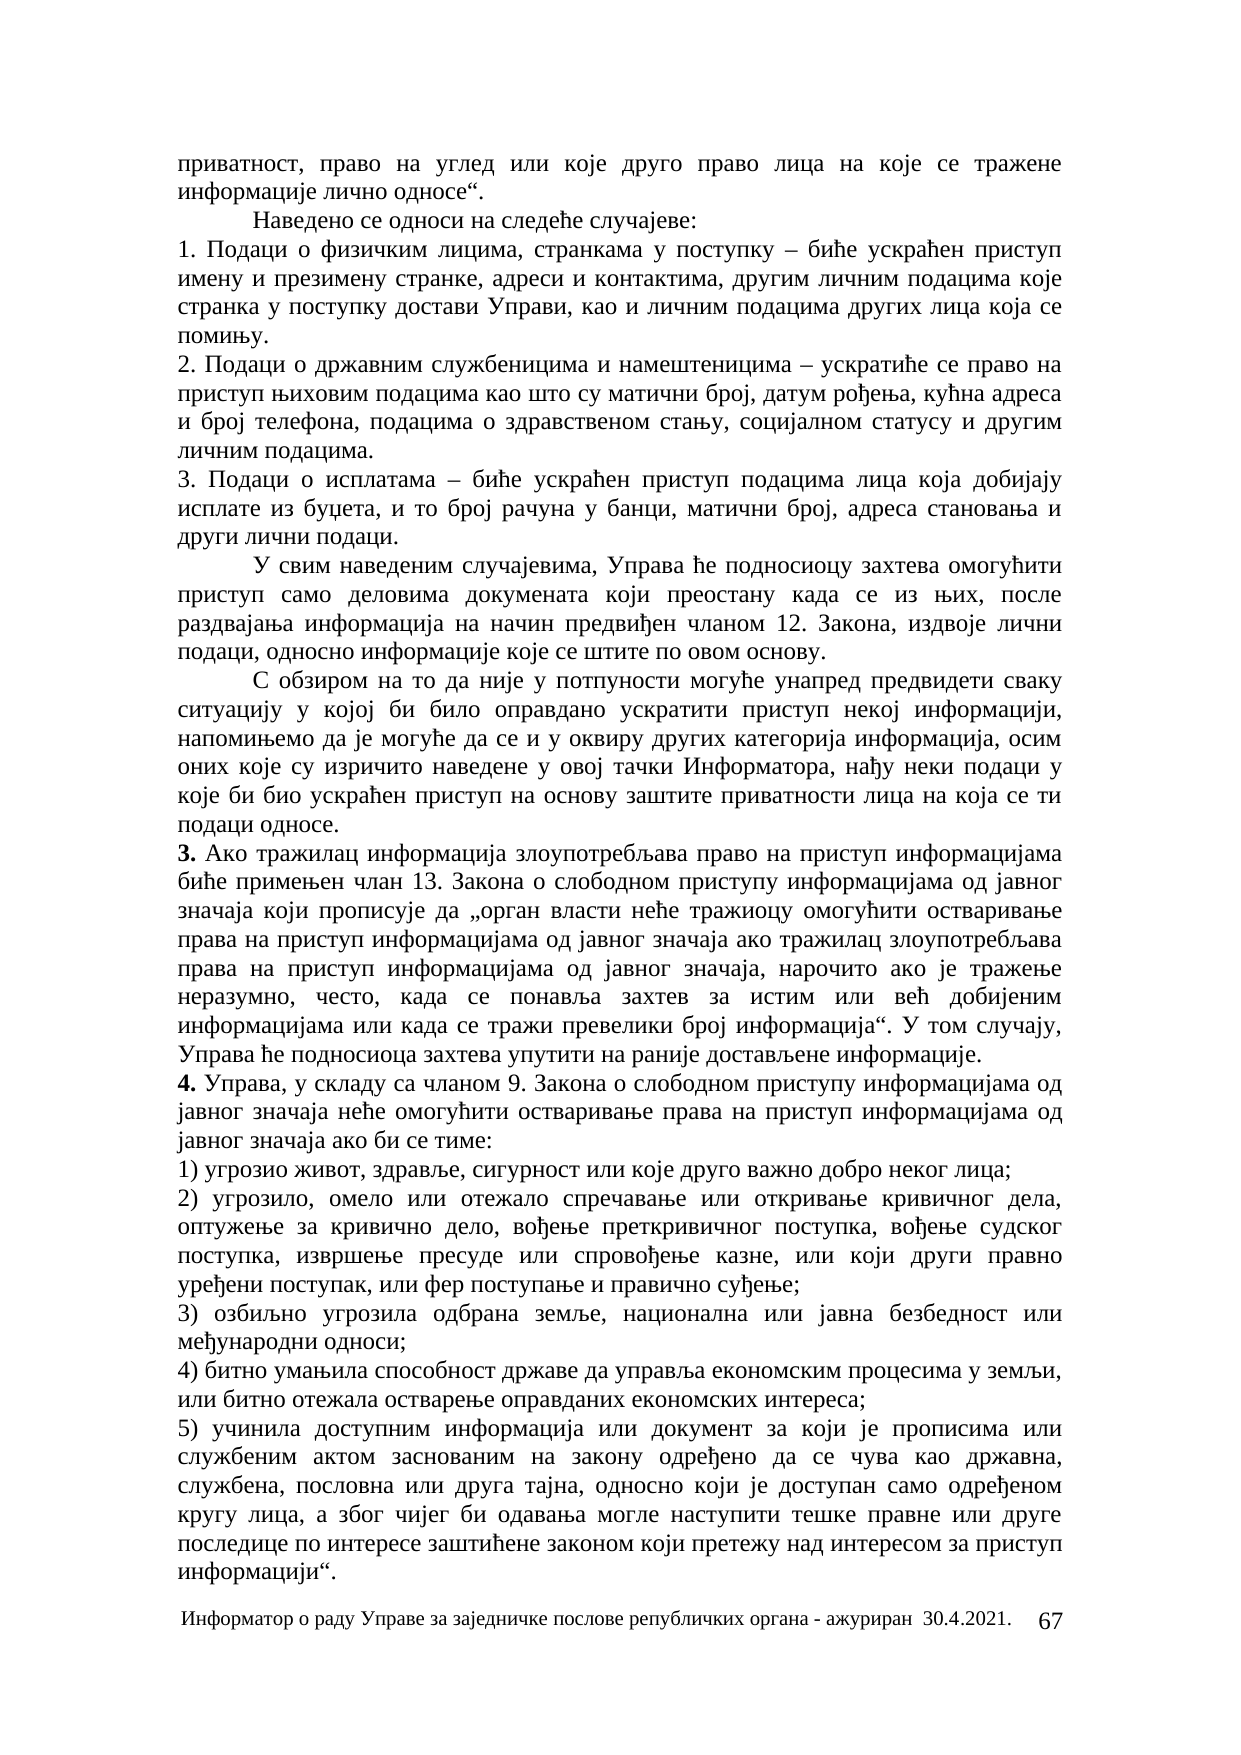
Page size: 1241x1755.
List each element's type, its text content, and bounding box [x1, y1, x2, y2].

text приватност, право на углед или које друго право лица на које се тражене информације лично односе“. [177, 148, 1063, 205]
text 2. Подаци о државним службеницима и намештеницима – ускратиће се право на приступ њиховим подацима као што су матични број, датум рођења, кућна адреса и број телефона, подацима о здравственом стању, социјалном статусу и другим личним подацима. [177, 349, 1063, 464]
text 2) угрозило, омело или отежало спречавање или откривање кривичног дела, оптужење за кривично дело, вођење преткривичног поступка, вођење судског поступка, извршење пресуде или спровођење казне, или који други правно уређени поступак, или фер поступање и правично суђење; [177, 1183, 1063, 1298]
text У свим наведеним случајевима, Управа ће подносиоцу захтева омогућити приступ само деловима докумената који преостану када се из њих, после раздвајања информација на начин предвиђен чланом 12. Закона, издвоје лични подаци, односно информације које се штите по овом основу. [177, 550, 1063, 665]
text 4. Управа, у складу са чланом 9. Закона о слободном приступу информацијама од јавног значаја неће омогућити остваривање права на приступ информацијама од јавног значаја ако би се тиме: [177, 1068, 1063, 1154]
text 3. Ако тражилац информација злоупотребљава право на приступ информацијама биће примењен члан 13. Закона о слободном приступу информацијама од јавног значаја који прописује да „орган власти неће тражиоцу омогућити остваривање права на приступ информацијама од јавног значаја ако тражилац злоупотребљава права на приступ информацијама од јавног значаја, нарочито ако је тражење неразумно, често, када се понавља захтев за истим или већ добијеним информацијама или када се тражи превелики број информација“. У том случају, Управа ће подносиоца захтева упутити на раније достављене информације. [177, 838, 1063, 1068]
text С обзиром на то да није у потпуности могуће унапред предвидети сваку ситуацију у којој би било оправдано ускратити приступ некој информацији, напомињемо да је могуће да се и у оквиру других категорија информација, осим оних које су изричито наведене у овој тачки Информатора, нађу неки подаци у које би био ускраћен приступ на основу заштите приватности лица на која се ти подаци односе. [177, 665, 1063, 838]
text 3) озбиљно угрозила одбрана земље, национална или јавна безбедност или међународни односи; [177, 1298, 1063, 1355]
text 4) битно умањила способност државе да управља економским процесима у земљи, или битно отежала остварење оправданих економских интереса; [177, 1355, 1063, 1413]
text 5) учинила доступним информација или документ за који је прописима или службеним актом заснованим на закону одређено да се чува као државна, службена, пословна или друга тајна, односно који је доступан само одређеном кругу лица, а због чијег би одавања могле наступити тешке правне или друге последице по интересе заштићене законом који претежу над интересом за приступ информацији“. [177, 1413, 1063, 1585]
text 1. Подаци о физичким лицима, странкама у поступку – биће ускраћен приступ имену и презимену странке, адреси и контактима, другим личним подацима које странка у поступку достави Управи, као и личним подацима других лица која се помињу. [177, 234, 1063, 349]
text 1) угрозио живот, здравље, сигурност или које друго важно добро неког лица; [177, 1154, 1063, 1183]
text 3. Подаци о исплатама – биће ускраћен приступ подацима лица која добијају исплате из буџета, и то број рачуна у банци, матични број, адреса становања и други лични подаци. [177, 464, 1063, 550]
text Наведено се односи на следеће случајеве: [177, 205, 1063, 234]
